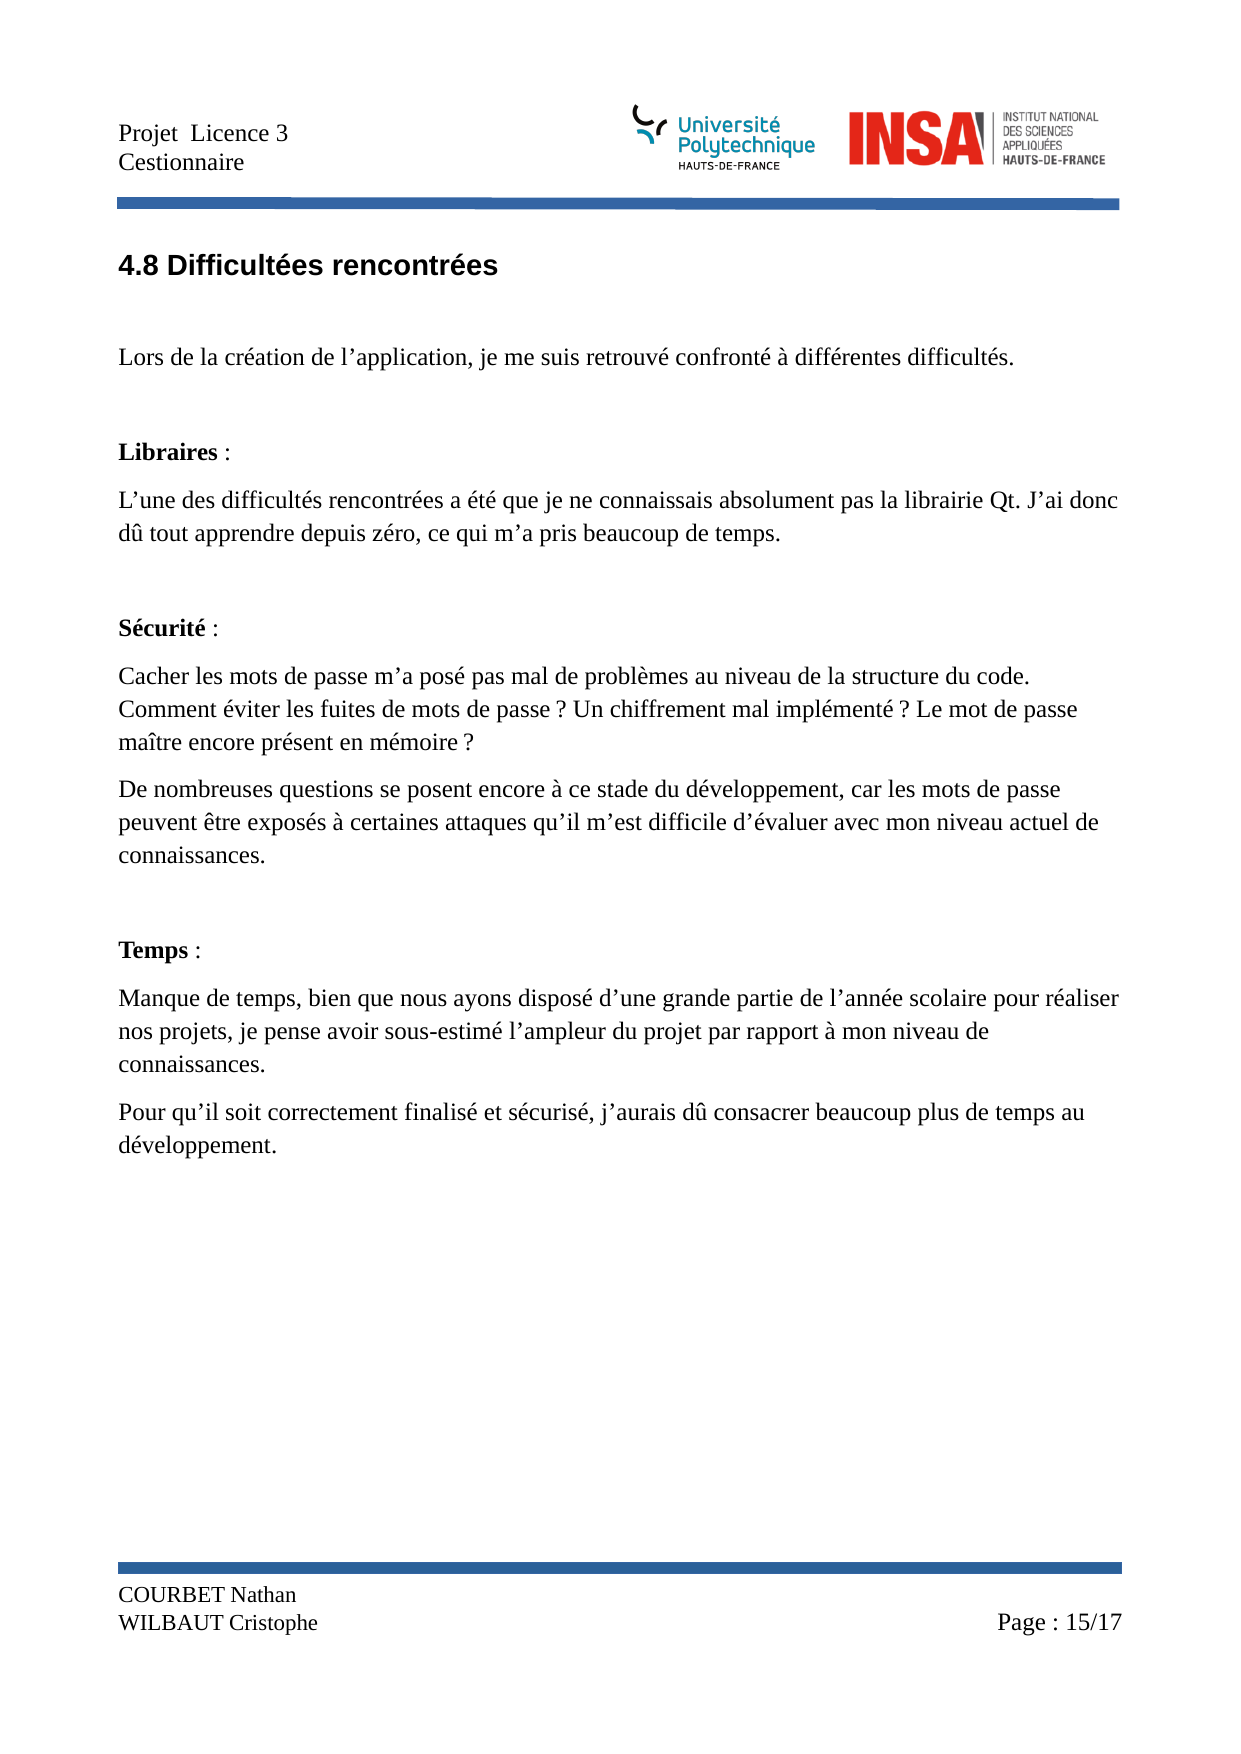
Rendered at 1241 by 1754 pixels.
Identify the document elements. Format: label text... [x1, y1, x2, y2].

text L’une des difficultés rencontrées a été que je ne connaissais absolument pas la librairie Qt. J’ai donc dû tout apprendre depuis zéro, ce qui m’a pris beaucoup de temps. [118, 485, 1122, 547]
text Temps : [118, 936, 1122, 964]
text Pour qu’il soit correctement finalisé et sécurisé, j’aurais dû consacrer beaucoup plus de temps au développement. [118, 1097, 1122, 1159]
text Sécurité : [118, 613, 1122, 642]
text Libraires : [118, 437, 1122, 466]
text Cacher les mots de passe m’a posé pas mal de problèmes au niveau de la structure du code. Comment éviter les fuites de mots de passe ? Un chiffrement mal implémenté ? Le mot de passe maître encore présent en mémoire ? [118, 661, 1122, 756]
picture [832, 96, 1113, 180]
picture [622, 94, 825, 181]
text Lors de la création de l’application, je me suis retrouvé confronté à différentes difficultés. [118, 342, 1122, 371]
text De nombreuses questions se posent encore à ce stade du développement, car les mots de passe peuvent être exposés à certaines attaques qu’il m’est difficile d’évaluer avec mon niveau actuel de connaissances. [118, 774, 1122, 869]
text Manque de temps, bien que nous ayons disposé d’une grande partie de l’année scolaire pour réaliser nos projets, je pense avoir sous-estimé l’ampleur du projet par rapport à mon niveau de connaissances. [118, 983, 1122, 1078]
subtitle 4.8 Difficultées rencontrées [118, 248, 1122, 282]
